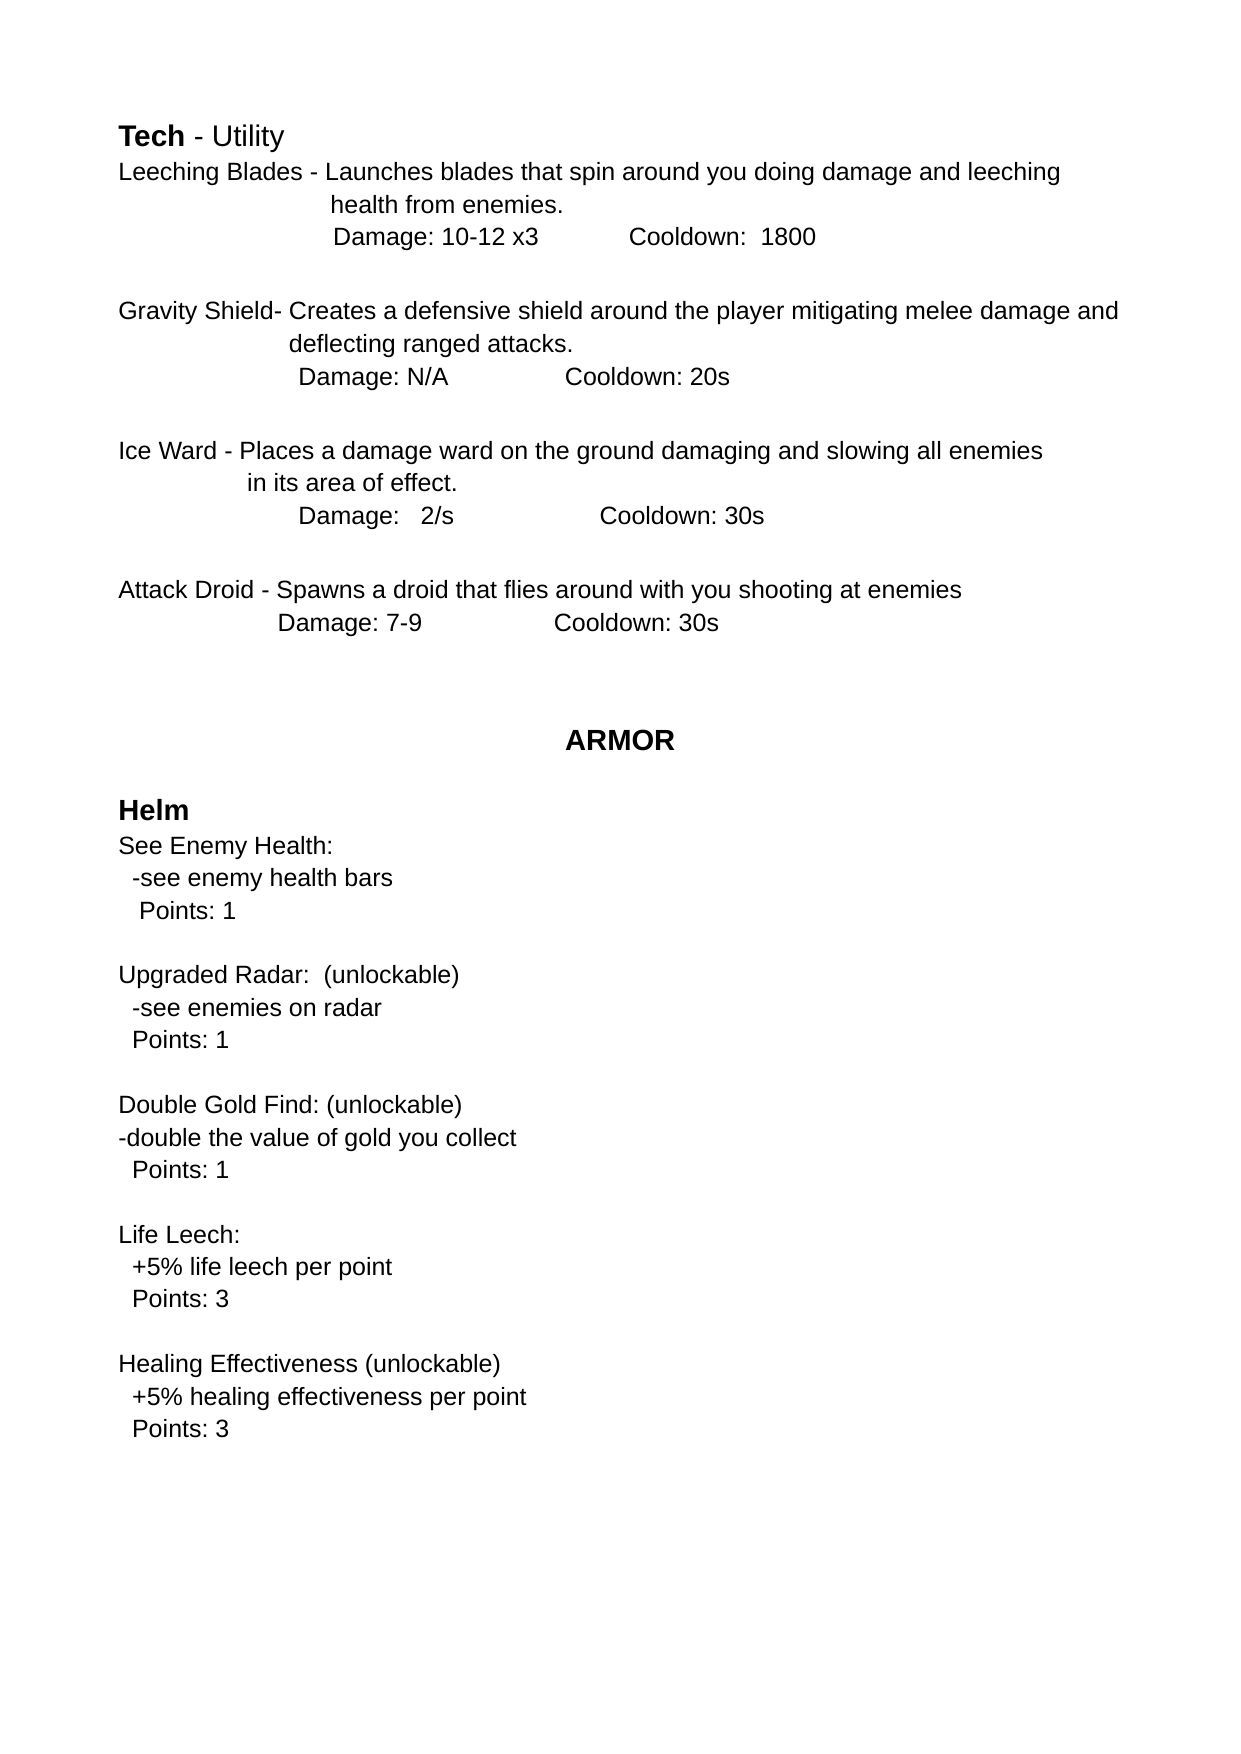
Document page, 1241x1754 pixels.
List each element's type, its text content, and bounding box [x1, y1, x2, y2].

text -double the value of gold you collect [118, 1122, 1122, 1151]
text +5% healing effectiveness per point [118, 1382, 1122, 1410]
text +5% life leech per point [118, 1252, 1122, 1281]
text Leeching Blades - Launches blades that spin around you doing damage and leeching health from enemies. [118, 157, 1122, 218]
text Points: 1 [118, 1155, 1122, 1184]
text Helm [118, 793, 1122, 827]
text Points: 3 [118, 1414, 1122, 1443]
text Gravity Shield- Creates a defensive shield around the player mitigating melee damage and deflecting ranged attacks. [118, 296, 1122, 358]
text Points: 3 [118, 1284, 1122, 1313]
text Attack Droid - Spawns a droid that flies around with you shooting at enemies [118, 575, 1122, 604]
text Damage: N/A Cooldown: 20s [118, 362, 1122, 390]
text Tech - Utility [118, 118, 1122, 152]
text Damage: 10-12 x3 Cooldown: 1800 [118, 222, 1122, 251]
text Points: 1 [118, 1025, 1122, 1054]
text Upgraded Radar: (unlockable) [118, 961, 1122, 989]
text ARMOR [118, 723, 1122, 756]
text Life Leech: [118, 1220, 1122, 1248]
text Ice Ward - Places a damage ward on the ground damaging and slowing all enemies in its area of effect. [118, 436, 1122, 497]
text Healing Effectiveness (unlockable) [118, 1349, 1122, 1378]
text -see enemies on radar [118, 993, 1122, 1022]
text -see enemy health bars [118, 863, 1122, 892]
text See Enemy Health: [118, 831, 1122, 860]
text Damage: 7-9 Cooldown: 30s [118, 608, 1122, 636]
text Damage: 2/s Cooldown: 30s [118, 501, 1122, 530]
text Double Gold Find: (unlockable) [118, 1090, 1122, 1119]
text Points: 1 [118, 896, 1122, 924]
